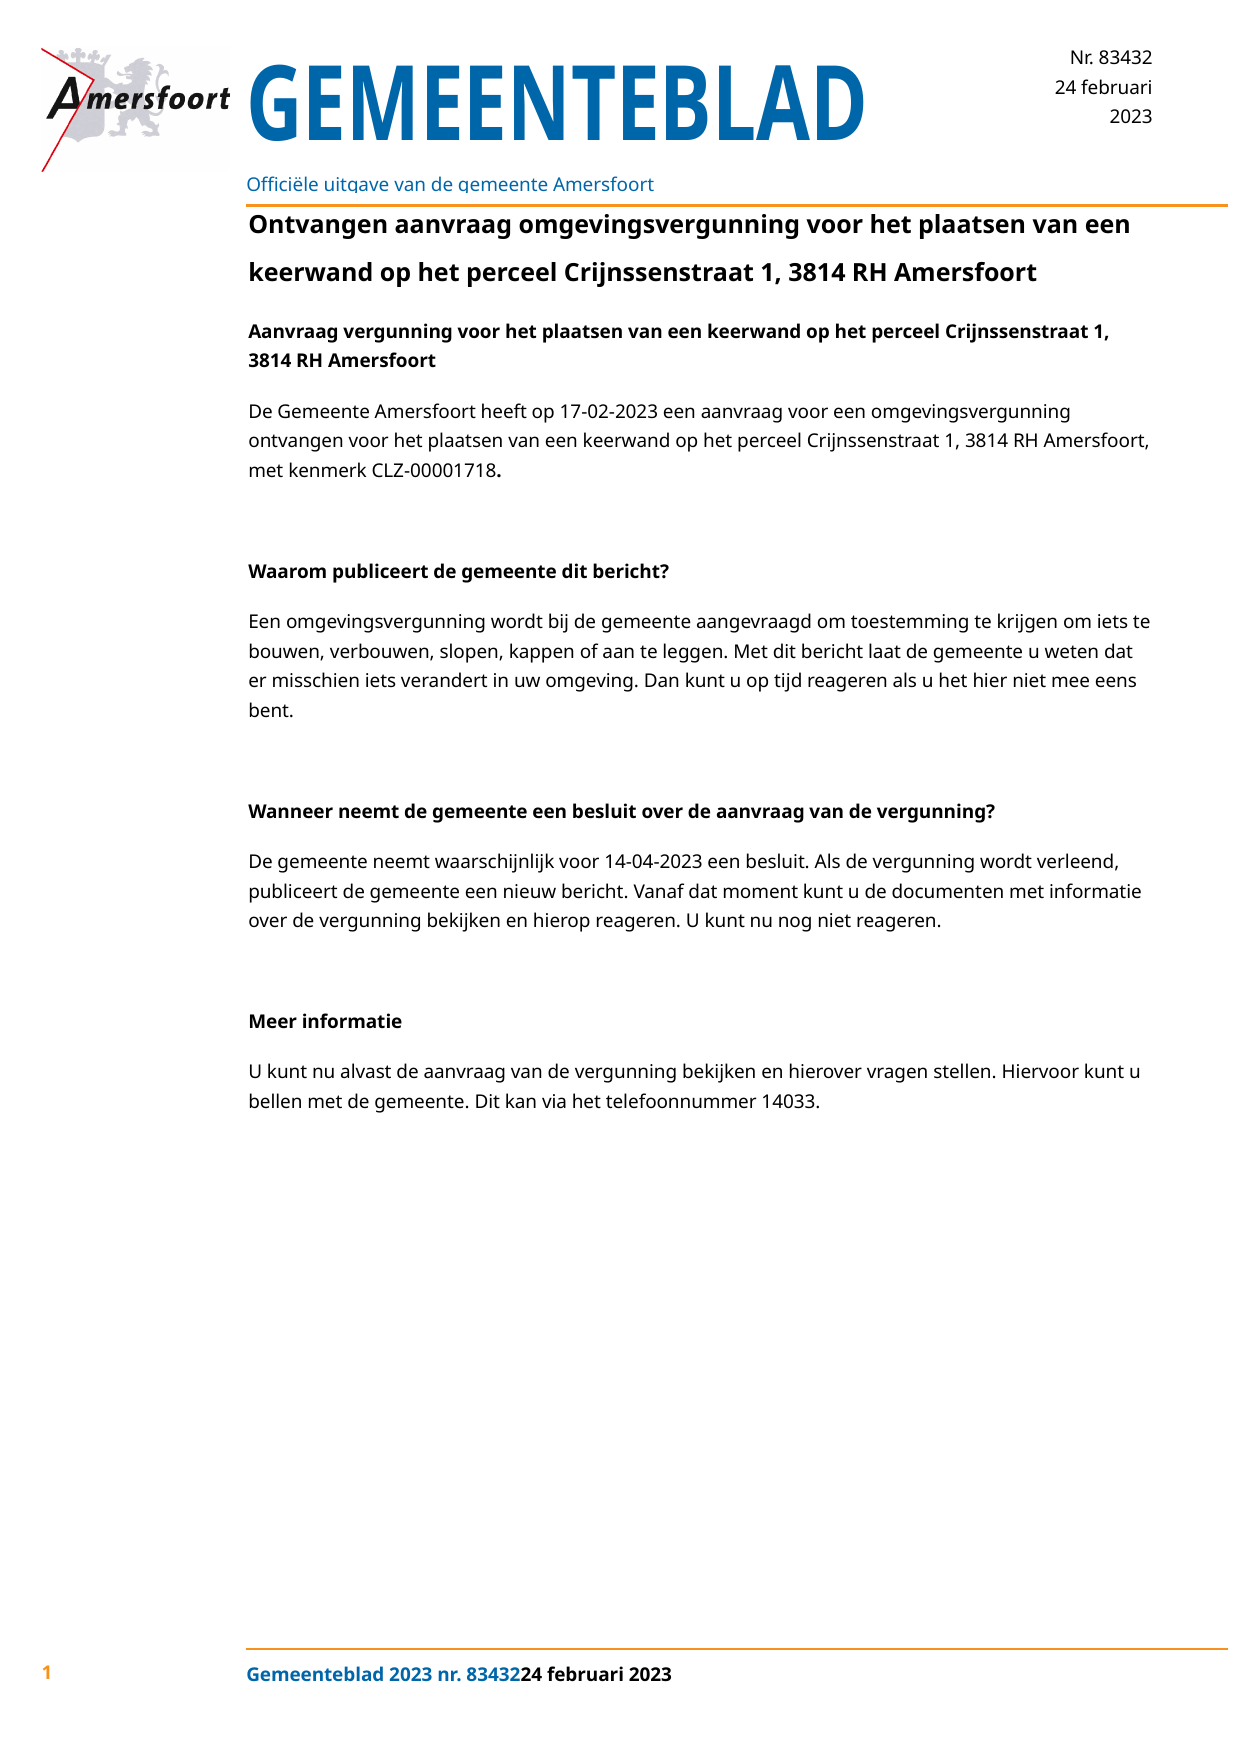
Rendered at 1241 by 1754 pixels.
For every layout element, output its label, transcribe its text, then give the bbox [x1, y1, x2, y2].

text Waarom publiceert de gemeente dit bericht? [248, 558, 1152, 584]
text U kunt nu alvast de aanvraag van de vergunning bekijken en hierover vragen stellen. Hiervoor kunt u bellen met de gemeente. Dit kan via het telefoonnummer 14033. [248, 1059, 1152, 1114]
text De gemeente neemt waarschijnlijk voor 14-04-2023 een besluit. Als de vergunning wordt verleend, publiceert de gemeente een nieuw bericht. Vanaf dat moment kunt u de documenten met informatie over de vergunning bekijken en hierop reageren. U kunt nu nog niet reageren. [248, 848, 1152, 933]
text Meer informatie [248, 1008, 1152, 1034]
text Ontvangen aanvraag omgevingsvergunning voor het plaatsen van een keerwand op het perceel Crijnssenstraat 1, 3814 RH Amersfoort [248, 207, 1152, 288]
text Een omgevingsvergunning wordt bij de gemeente aangevraagd om toestemming te krijgen om iets te bouwen, verbouwen, slopen, kappen of aan te leggen. Met dit bericht laat de gemeente u weten dat er misschien iets verandert in uw omgeving. Dan kunt u op tijd reageren als u het hier niet mee eens bent. [248, 608, 1152, 723]
text Wanneer neemt de gemeente een besluit over de aanvraag van de vergunning? [248, 798, 1152, 824]
text De Gemeente Amersfoort heeft op 17-02-2023 een aanvraag voor een omgevingsvergunning ontvangen voor het plaatsen van een keerwand op het perceel Crijnssenstraat 1, 3814 RH Amersfoort, met kenmerk CLZ-00001718. [248, 398, 1152, 483]
text Aanvraag vergunning voor het plaatsen van een keerwand op het perceel Crijnssenstraat 1, 3814 RH Amersfoort [248, 318, 1152, 373]
picture [41, 47, 231, 172]
